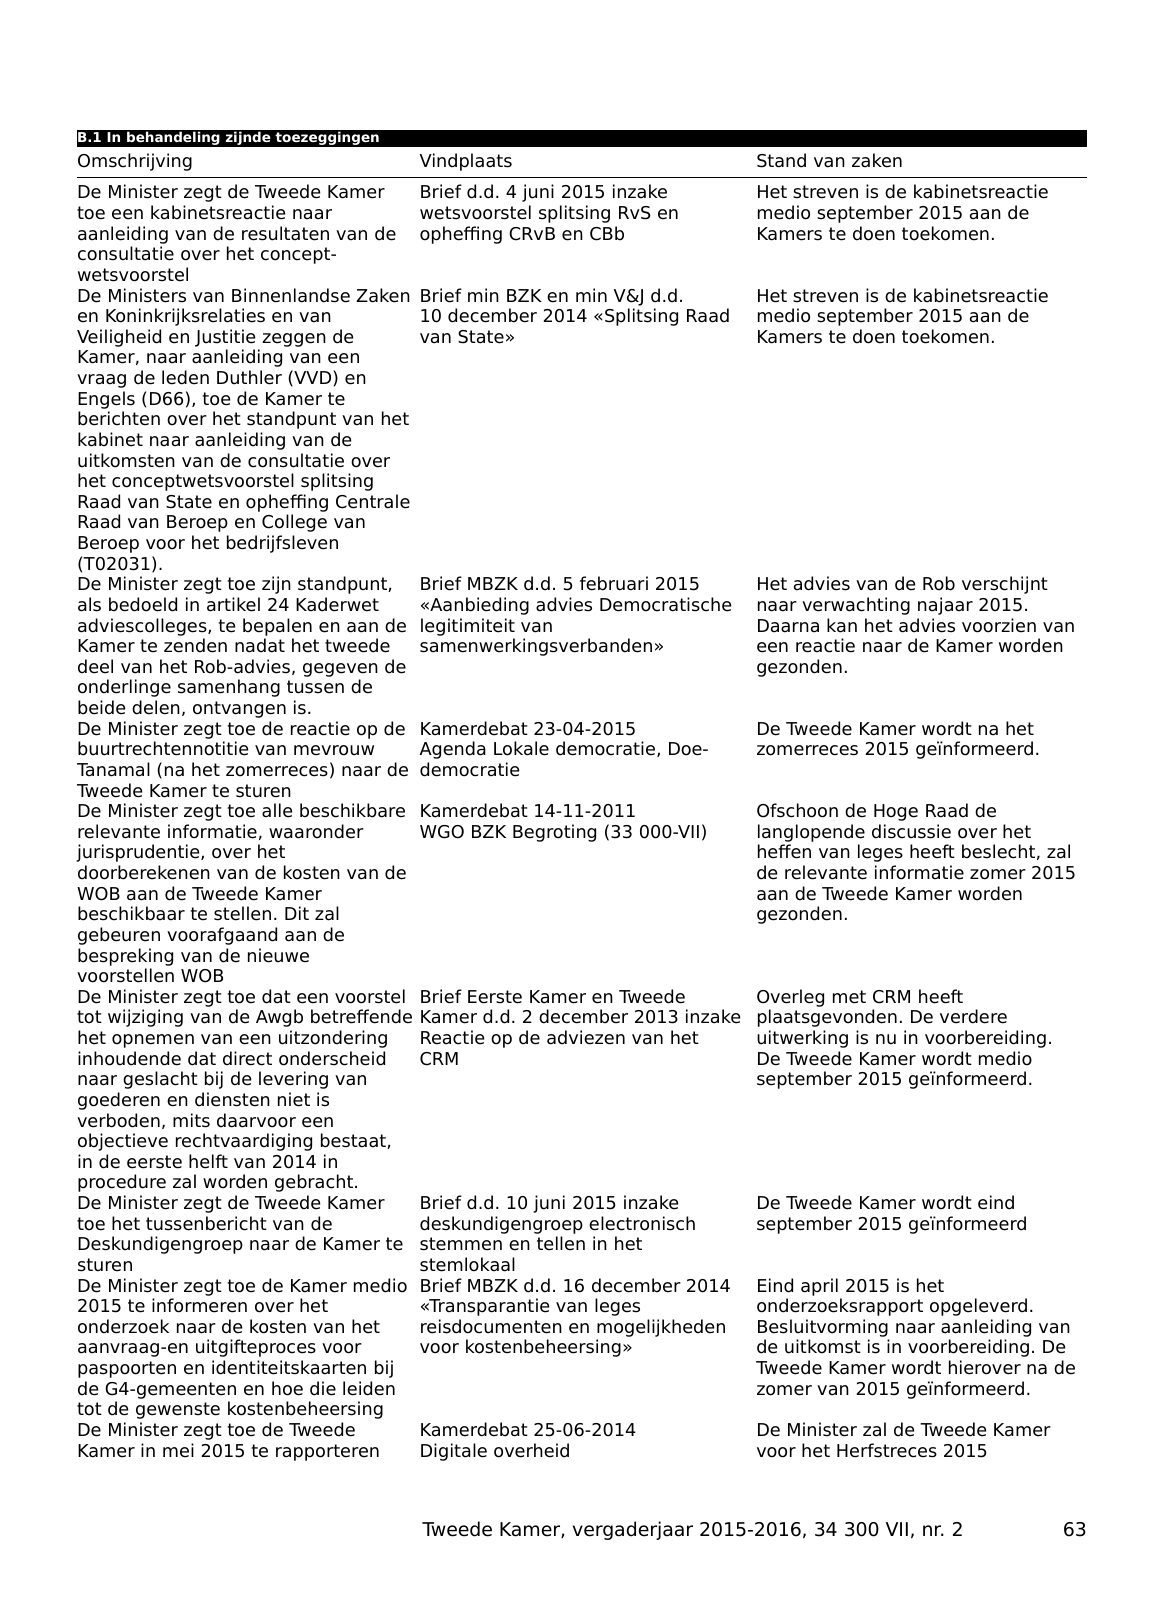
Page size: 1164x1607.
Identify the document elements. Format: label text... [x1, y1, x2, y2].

table_cell De Minister zegt de Tweede Kamer toe een kabinetsreactie naar aanleiding van de resultaten van de consultatie over het concept-wetsvoorstel [77, 178, 413, 286]
table_cell Brief min BZK en min V&J d.d. 10 december 2014 «Splitsing Raad van State» [413, 286, 750, 574]
table_cell De Minister zegt toe de Kamer medio 2015 te informeren over het onderzoek naar de kosten van het aanvraag-en uitgifteproces voor paspoorten en identiteitskaarten bij de G4-gemeenten en hoe die leiden tot de gewenste kostenbeheersing [77, 1276, 413, 1420]
table_cell Brief MBZK d.d. 5 februari 2015 «Aanbieding advies Democratische legitimiteit van samenwerkingsverbanden» [413, 574, 750, 719]
table_cell Omschrijving [77, 147, 413, 177]
table_cell De Tweede Kamer wordt na het zomerreces 2015 geïnformeerd. [750, 719, 1087, 801]
table_cell Kamerdebat 23-04-2015 Agenda Lokale democratie, Doe-democratie [413, 719, 750, 801]
table_cell Kamerdebat 25-06-2014 Digitale overheid [413, 1420, 750, 1461]
table_cell De Minister zegt toe dat een voorstel tot wijziging van de Awgb betreffende het opnemen van een uitzondering inhoudende dat direct onderscheid naar geslacht bij de levering van goederen en diensten niet is verboden, mits daarvoor een objectieve rechtvaardiging bestaat, in de eerste helft van 2014 in procedure zal worden gebracht. [77, 987, 413, 1193]
table_cell Brief d.d. 4 juni 2015 inzake wetsvoorstel splitsing RvS en opheffing CRvB en CBb [413, 178, 750, 286]
table_cell Het advies van de Rob verschijnt naar verwachting najaar 2015. Daarna kan het advies voorzien van een reactie naar de Kamer worden gezonden. [750, 574, 1087, 719]
table_cell Brief Eerste Kamer en Tweede Kamer d.d. 2 december 2013 inzake Reactie op de adviezen van het CRM [413, 987, 750, 1193]
table_cell Ofschoon de Hoge Raad de langlopende discussie over het heffen van leges heeft beslecht, zal de relevante informatie zomer 2015 aan de Tweede Kamer worden gezonden. [750, 801, 1087, 987]
table_cell Brief MBZK d.d. 16 december 2014 «Transparantie van leges reisdocumenten en mogelijkheden voor kostenbeheersing» [413, 1276, 750, 1420]
table_cell De Minister zegt toe de Tweede Kamer in mei 2015 te rapporteren [77, 1420, 413, 1461]
table_cell Stand van zaken [750, 147, 1087, 177]
table_header B.1 In behandeling zijnde toezeggingen [77, 130, 1087, 146]
table_cell De Minister zegt toe zijn standpunt, als bedoeld in artikel 24 Kaderwet adviescolleges, te bepalen en aan de Kamer te zenden nadat het tweede deel van het Rob-advies, gegeven de onderlinge samenhang tussen de beide delen, ontvangen is. [77, 574, 413, 719]
table_cell Brief d.d. 10 juni 2015 inzake deskundigengroep electronisch stemmen en tellen in het stemlokaal [413, 1193, 750, 1276]
table_cell Vindplaats [413, 147, 750, 177]
table_cell De Minister zegt toe alle beschikbare relevante informatie, waaronder jurisprudentie, over het doorberekenen van de kosten van de WOB aan de Tweede Kamer beschikbaar te stellen. Dit zal gebeuren voorafgaand aan de bespreking van de nieuwe voorstellen WOB [77, 801, 413, 987]
table_cell De Minister zegt toe de reactie op de buurtrechtennotitie van mevrouw Tanamal (na het zomerreces) naar de Tweede Kamer te sturen [77, 719, 413, 801]
table_cell De Minister zegt de Tweede Kamer toe het tussenbericht van de Deskundigengroep naar de Kamer te sturen [77, 1193, 413, 1276]
table_cell Eind april 2015 is het onderzoeksrapport opgeleverd. Besluitvorming naar aanleiding van de uitkomst is in voorbereiding. De Tweede Kamer wordt hierover na de zomer van 2015 geïnformeerd. [750, 1276, 1087, 1420]
table_cell Overleg met CRM heeft plaatsgevonden. De verdere uitwerking is nu in voorbereiding. De Tweede Kamer wordt medio september 2015 geïnformeerd. [750, 987, 1087, 1193]
table_cell De Tweede Kamer wordt eind september 2015 geïnformeerd [750, 1193, 1087, 1276]
table_cell Kamerdebat 14-11-2011 WGO BZK Begroting (33 000-VII) [413, 801, 750, 987]
table_cell De Minister zal de Tweede Kamer voor het Herfstreces 2015 [750, 1420, 1087, 1461]
table_cell Het streven is de kabinetsreactie medio september 2015 aan de Kamers te doen toekomen. [750, 178, 1087, 286]
table_cell Het streven is de kabinetsreactie medio september 2015 aan de Kamers te doen toekomen. [750, 286, 1087, 574]
table_cell De Ministers van Binnenlandse Zaken en Koninkrijksrelaties en van Veiligheid en Justitie zeggen de Kamer, naar aanleiding van een vraag de leden Duthler (VVD) en Engels (D66), toe de Kamer te berichten over het standpunt van het kabinet naar aanleiding van de uitkomsten van de consultatie over het conceptwetsvoorstel splitsing Raad van State en opheffing Centrale Raad van Beroep en College van Beroep voor het bedrijfsleven (T02031). [77, 286, 413, 574]
